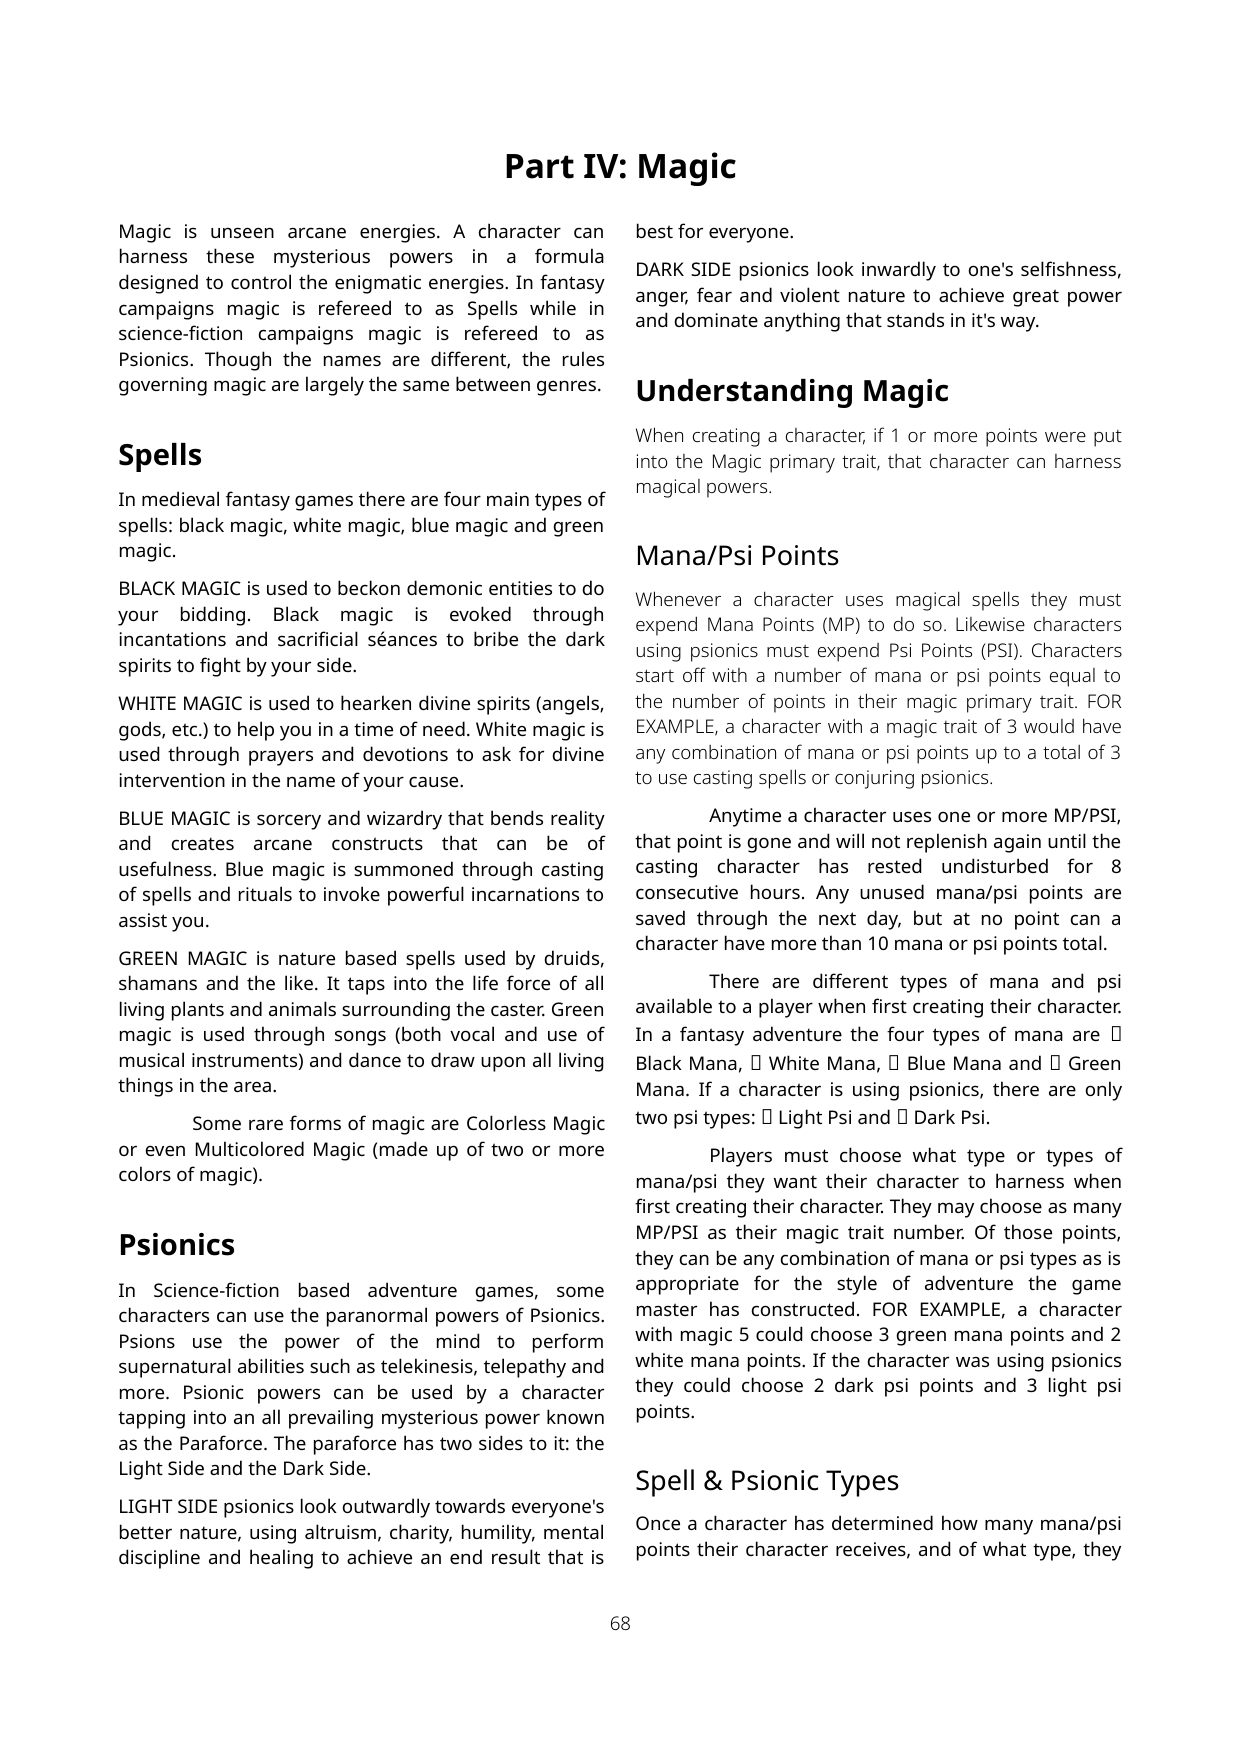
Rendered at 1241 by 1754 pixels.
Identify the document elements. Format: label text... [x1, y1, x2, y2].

text Anytime a character uses one or more MP/PSI, that point is gone and will not replenish again until the casting character has rested undisturbed for 8 consecutive hours. Any unused mana/psi points are saved through the next day, but at no point can a character have more than 10 mana or psi points total. [635, 803, 1122, 956]
text Magic is unseen arcane energies. A character can harness these mysterious powers in a formula designed to control the enigmatic energies. In fantasy campaigns magic is refereed to as Spells while in science-fiction campaigns magic is refereed to as Psionics. Though the names are different, the rules governing magic are largely the same between genres. [118, 218, 605, 397]
text Whenever a character uses magical spells they must expend Mana Points (MP) to do so. Likewise characters using psionics must expend Psi Points (PSI). Characters start off with a number of mana or psi points equal to the number of points in their magic primary trait. FOR EXAMPLE, a character with a magic trait of 3 would have any combination of mana or psi points up to a total of 3 to use casting spells or conjuring psionics. [635, 586, 1122, 790]
text GREEN MAGIC is nature based spells used by druids, shamans and the like. It taps into the life force of all living plants and animals surrounding the caster. Green magic is used through songs (both vocal and use of musical instruments) and dance to draw upon all living things in the area. [118, 945, 605, 1098]
text BLACK MAGIC is used to beckon demonic entities to do your bidding. Black magic is evoked through incantations and sacrificial séances to bribe the dark spirits to fight by your side. [118, 576, 605, 678]
text DARK SIDE psionics look inwardly to one's selfishness, anger, fear and violent nature to achieve great power and dominate anything that stands in it's way. [635, 256, 1122, 333]
subtitle Spells [118, 434, 605, 474]
text WHITE MAGIC is used to hearken divine spirits (angels, gods, etc.) to help you in a time of need. White magic is used through prayers and devotions to ask for divine intervention in the name of your cause. [118, 690, 605, 792]
subtitle Psionics [118, 1225, 605, 1264]
text Players must choose what type or types of mana/psi they want their character to harness when first creating their character. They may choose as many MP/PSI as their magic trait number. Of those points, they can be any combination of mana or psi types as is appropriate for the style of adventure the game master has constructed. FOR EXAMPLE, a character with magic 5 could choose 3 green mana points and 2 white mana points. If the character was using psionics they could choose 2 dark psi points and 3 light psi points. [635, 1143, 1122, 1423]
subtitle Mana/Psi Points [635, 537, 1122, 573]
subtitle Understanding Magic [635, 370, 1122, 410]
text LIGHT SIDE psionics look outwardly towards everyone's better nature, using altruism, charity, humility, mental discipline and healing to achieve an end result that is [118, 1493, 605, 1570]
text There are different types of mana and psi available to a player when first creating their character. In a fantasy adventure the four types of mana are  Black Mana,  White Mana,  Blue Mana and  Green Mana. If a character is using psionics, there are only two psi types:  Light Psi and  Dark Psi. [635, 968, 1122, 1130]
subtitle Spell & Psionic Types [635, 1461, 1122, 1498]
text In Science-fiction based adventure games, some characters can use the paranormal powers of Psionics. Psions use the power of the mind to perform supernatural abilities such as telekinesis, telepathy and more. Psionic powers can be used by a character tapping into an all prevailing mysterious power known as the Paraforce. The paraforce has two sides to it: the Light Side and the Dark Side. [118, 1277, 605, 1481]
text Once a character has determined how many mana/psi points their character receives, and of what type, they [635, 1510, 1122, 1561]
text When creating a character, if 1 or more points were put into the Magic primary trait, that character can harness magical powers. [635, 423, 1122, 499]
text best for everyone. [635, 218, 1122, 244]
text BLUE MAGIC is sorcery and wizardry that bends reality and creates arcane constructs that can be of usefulness. Blue magic is summoned through casting of spells and rituals to invoke powerful incarnations to assist you. [118, 805, 605, 932]
text Some rare forms of magic are Colorless Magic or even Multicolored Magic (made up of two or more colors of magic). [118, 1111, 605, 1187]
text In medieval fantasy games there are four main types of spells: black magic, white magic, blue magic and green magic. [118, 487, 605, 563]
